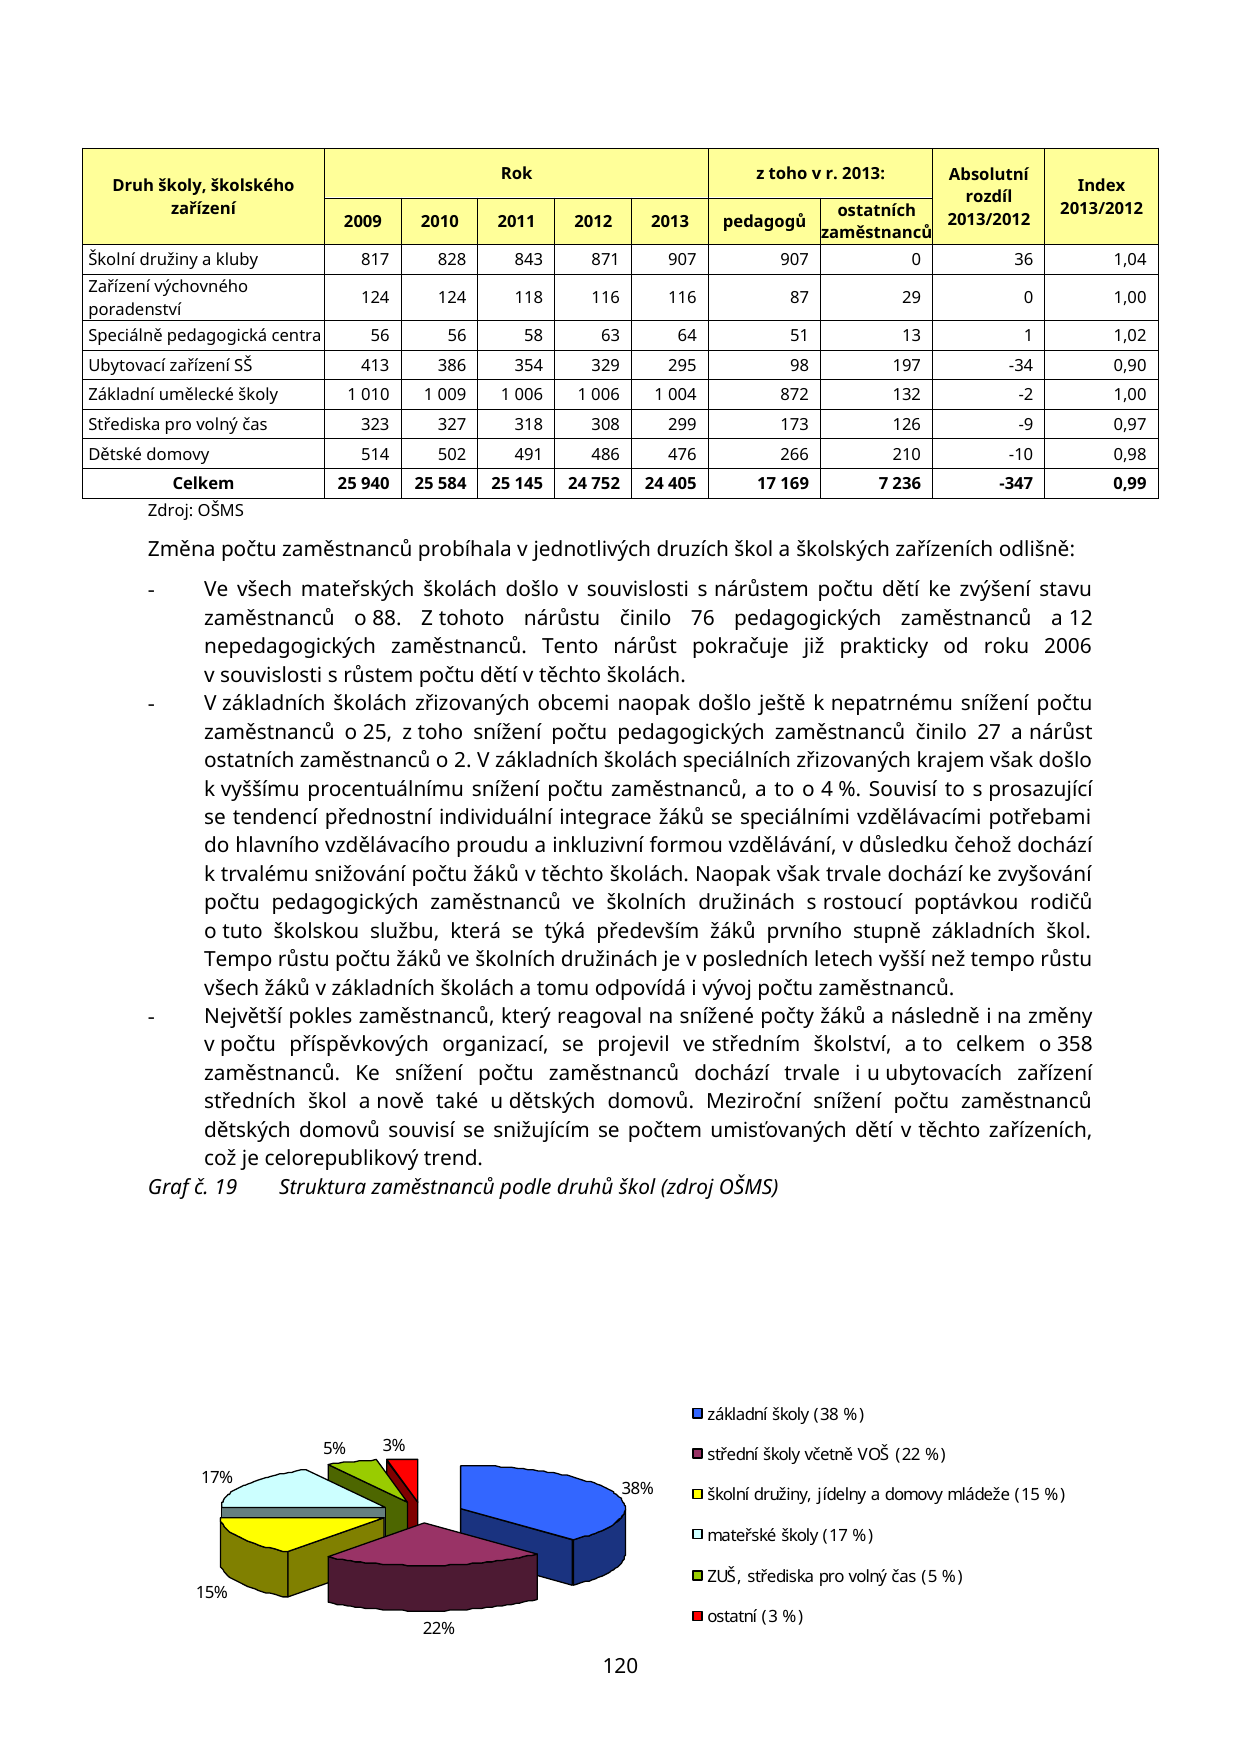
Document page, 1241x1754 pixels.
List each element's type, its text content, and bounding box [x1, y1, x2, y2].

table_cell 907 [632, 245, 708, 273]
table_cell 63 [555, 321, 631, 349]
table_cell 2010 [402, 199, 477, 244]
table_cell 1 006 [555, 380, 631, 409]
table_cell 907 [709, 245, 820, 273]
table_cell 318 [478, 410, 554, 438]
table_cell 51 [709, 321, 820, 349]
table_cell Dětské domovy [83, 439, 324, 468]
table_cell -2 [933, 380, 1044, 409]
table_cell 173 [709, 410, 820, 438]
table_cell 24 405 [632, 469, 708, 497]
table_cell 1 [933, 321, 1044, 349]
table_cell 386 [402, 351, 477, 379]
table_cell ostatních zaměstnanců [821, 199, 932, 244]
list Největší pokles zaměstnanců, který reagoval na snížené počty žáků a následně i na změny v počtu příspěvkových organizací, se projevil ve středním školství, a to celkem o 358 zaměstnanců. Ke snížení počtu zaměstnanců dochází trvale i u ubytovacích zařízení středních škol a nově také u dětských domovů. Meziroční snížení počtu zaměstnanců dětských domovů souvisí se snižujícím se počtem umisťovaných dětí v těchto zařízeních, což je celorepublikový trend. [148, 1001, 1092, 1172]
table_cell -10 [933, 439, 1044, 468]
table_header z toho v r. 2013: [709, 149, 932, 197]
table_cell 13 [821, 321, 932, 349]
table_cell 126 [821, 410, 932, 438]
table_cell 266 [709, 439, 820, 468]
table_cell 0,90 [1045, 351, 1158, 379]
table_cell 308 [555, 410, 631, 438]
table_cell 17 169 [709, 469, 820, 497]
table_cell 327 [402, 410, 477, 438]
table_cell 1,02 [1045, 321, 1158, 349]
text Zdroj: OŠMS [148, 499, 1092, 521]
table_cell 29 [821, 275, 932, 320]
table_cell 25 940 [325, 469, 401, 497]
table_cell Speciálně pedagogická centra [83, 321, 324, 349]
table_cell 116 [632, 275, 708, 320]
table_cell 0 [821, 245, 932, 273]
table_cell 210 [821, 439, 932, 468]
table_cell 329 [555, 351, 631, 379]
table_cell 36 [933, 245, 1044, 273]
table_cell 817 [325, 245, 401, 273]
table_header Druh školy, školského zařízení [83, 149, 324, 244]
table_cell 24 752 [555, 469, 631, 497]
table_cell 828 [402, 245, 477, 273]
table_cell 1 010 [325, 380, 401, 409]
list V základních školách zřizovaných obcemi naopak došlo ještě k nepatrnému snížení počtu zaměstnanců o 25, z toho snížení počtu pedagogických zaměstnanců činilo 27 a nárůst ostatních zaměstnanců o 2. V základních školách speciálních zřizovaných krajem však došlo k vyššímu procentuálnímu snížení počtu zaměstnanců, a to o 4 %. Souvisí to s prosazující se tendencí přednostní individuální integrace žáků se speciálními vzdělávacími potřebami do hlavního vzdělávacího proudu a inkluzivní formou vzdělávání, v důsledku čehož dochází k trvalému snižování počtu žáků v těchto školách. Naopak však trvale dochází ke zvyšování počtu pedagogických zaměstnanců ve školních družinách s rostoucí poptávkou rodičů o tuto školskou službu, která se týká především žáků prvního stupně základních škol. Tempo růstu počtu žáků ve školních družinách je v posledních letech vyšší než tempo růstu všech žáků v základních školách a tomu odpovídá i vývoj počtu zaměstnanců. [148, 688, 1092, 1001]
table_cell -34 [933, 351, 1044, 379]
table_cell 871 [555, 245, 631, 273]
table_cell 64 [632, 321, 708, 349]
table_cell 486 [555, 439, 631, 468]
table_cell 7 236 [821, 469, 932, 497]
list Ve všech mateřských školách došlo v souvislosti s nárůstem počtu dětí ke zvýšení stavu zaměstnanců o 88. Z tohoto nárůstu činilo 76 pedagogických zaměstnanců a 12 nepedagogických zaměstnanců. Tento nárůst pokračuje již prakticky od roku 2006 v souvislosti s růstem počtu dětí v těchto školách. [148, 574, 1092, 688]
table_cell 58 [478, 321, 554, 349]
table_cell 118 [478, 275, 554, 320]
table_cell 299 [632, 410, 708, 438]
table_cell Ubytovací zařízení SŠ [83, 351, 324, 379]
table_header Index 2013/2012 [1045, 149, 1158, 244]
table_cell 197 [821, 351, 932, 379]
table_cell 56 [325, 321, 401, 349]
table_cell Zařízení výchovného poradenství [83, 275, 324, 320]
table_cell 295 [632, 351, 708, 379]
table_cell Celkem [83, 469, 324, 497]
table_cell 2012 [555, 199, 631, 244]
table_cell 476 [632, 439, 708, 468]
table_cell 413 [325, 351, 401, 379]
table_cell 0,97 [1045, 410, 1158, 438]
table_cell 843 [478, 245, 554, 273]
list Struktura zaměstnanců podle druhů škol (zdroj OŠMS) [148, 1172, 1092, 1200]
table_cell 2009 [325, 199, 401, 244]
table_cell 25 584 [402, 469, 477, 497]
table_cell 0 [933, 275, 1044, 320]
table_header Absolutní rozdíl 2013/2012 [933, 149, 1044, 244]
table_header Rok [325, 149, 708, 197]
table_cell 98 [709, 351, 820, 379]
table_cell 1,00 [1045, 380, 1158, 409]
table_cell 491 [478, 439, 554, 468]
table_cell 132 [821, 380, 932, 409]
table_cell 87 [709, 275, 820, 320]
table_cell 0,98 [1045, 439, 1158, 468]
table_cell Základní umělecké školy [83, 380, 324, 409]
table_cell 2013 [632, 199, 708, 244]
table_cell 1 004 [632, 380, 708, 409]
table_cell 1 009 [402, 380, 477, 409]
table_cell Střediska pro volný čas [83, 410, 324, 438]
table_cell -347 [933, 469, 1044, 497]
text Změna počtu zaměstnanců probíhala v jednotlivých druzích škol a školských zařízeních odlišně: [148, 534, 1092, 562]
table_cell 872 [709, 380, 820, 409]
table_cell 354 [478, 351, 554, 379]
table_cell 1 006 [478, 380, 554, 409]
table_cell -9 [933, 410, 1044, 438]
table_cell 514 [325, 439, 401, 468]
table_cell 124 [402, 275, 477, 320]
table_cell 124 [325, 275, 401, 320]
table_cell 56 [402, 321, 477, 349]
table_cell 323 [325, 410, 401, 438]
table_cell 25 145 [478, 469, 554, 497]
table_cell 116 [555, 275, 631, 320]
table_cell 1,04 [1045, 245, 1158, 273]
table_cell 1,00 [1045, 275, 1158, 320]
table_cell 502 [402, 439, 477, 468]
table_cell pedagogů [709, 199, 820, 244]
table_cell 2011 [478, 199, 554, 244]
table_cell 0,99 [1045, 469, 1158, 497]
table_cell Školní družiny a kluby [83, 245, 324, 273]
